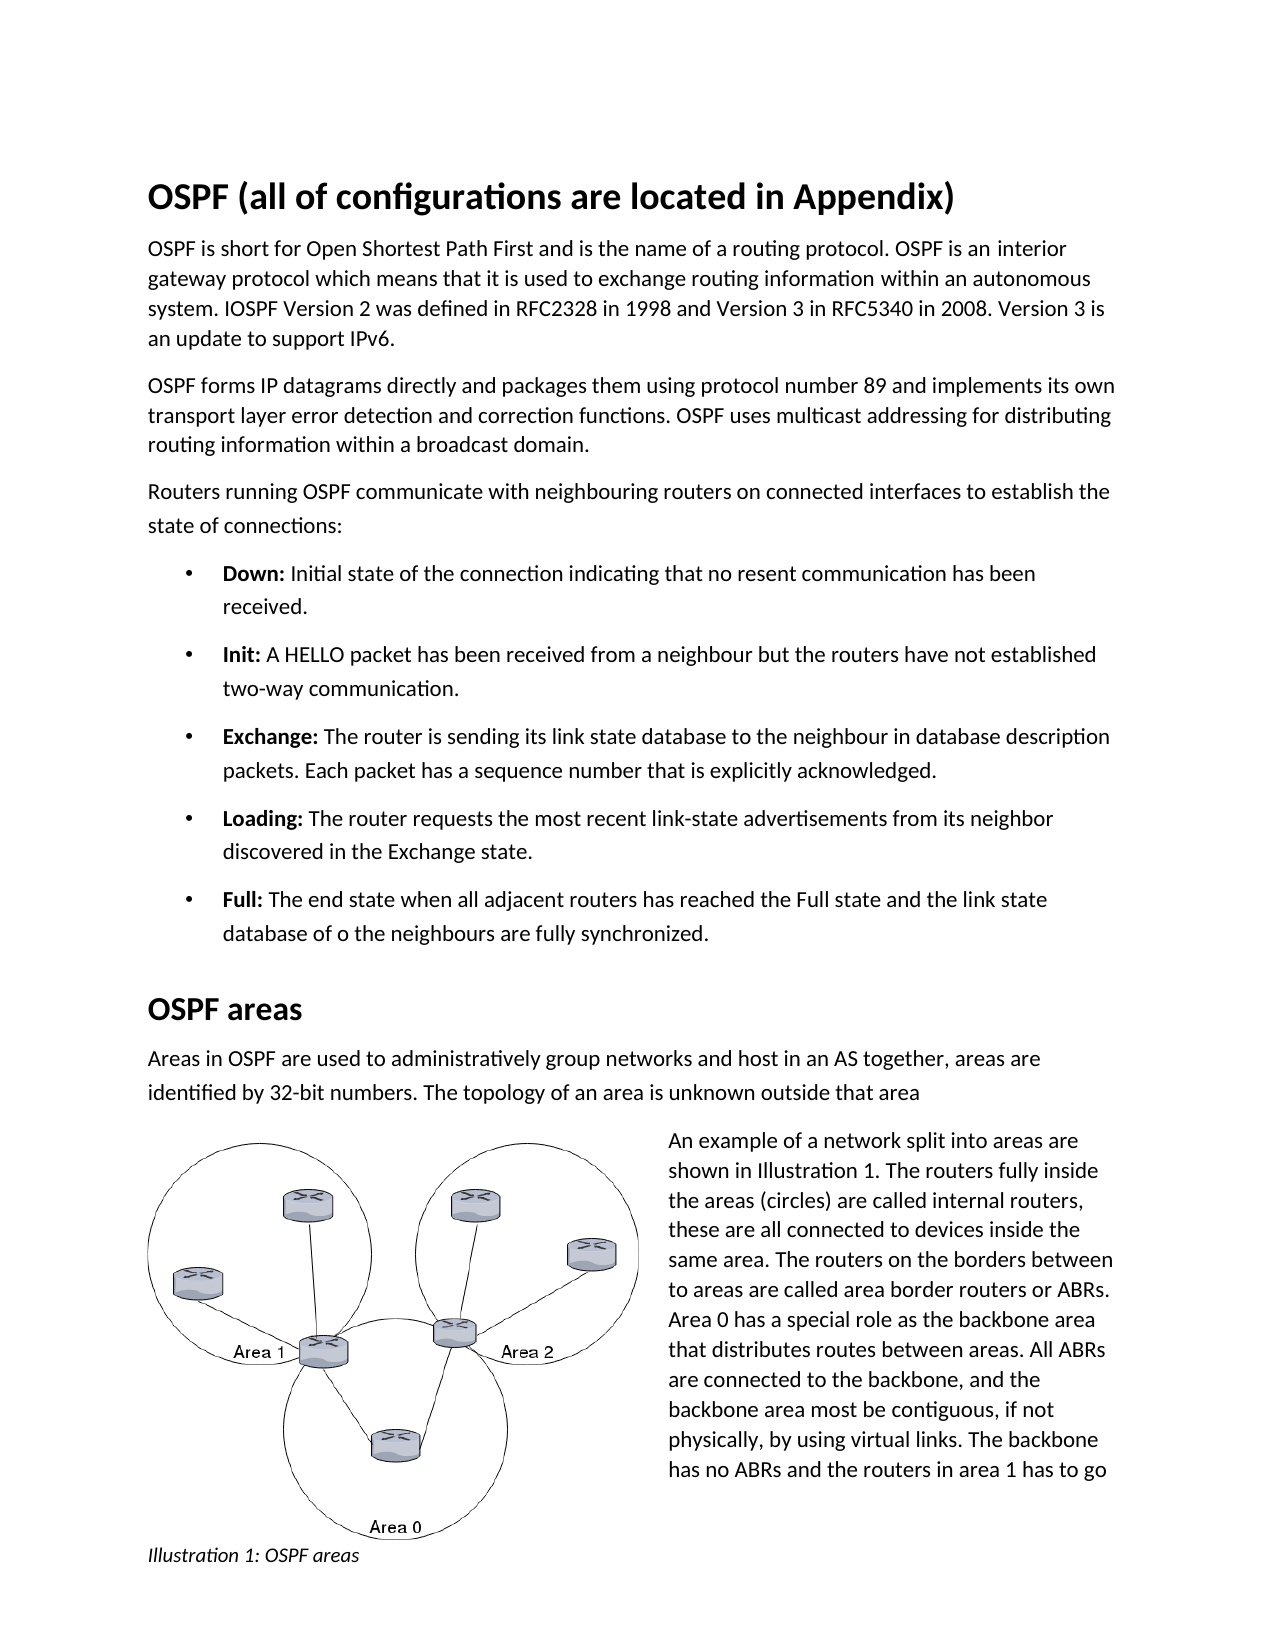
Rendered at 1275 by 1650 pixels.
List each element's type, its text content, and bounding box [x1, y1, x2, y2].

text OSPF forms IP datagrams directly and packages them using protocol number 89 and implements its own transport layer error detection and correction functions. OSPF uses multicast addressing for distributing routing information within a broadcast domain. [148, 371, 1127, 459]
list Init: A HELLO packet has been received from a neighbour but the routers have not established two-way communication. [185, 641, 1127, 702]
list Down: Initial state of the connection indicating that no resent communication has been received. [185, 559, 1127, 620]
text OSPF is short for Open Shortest Path First and is the name of a routing protocol. OSPF is an interior gateway protocol which means that it is used to exchange routing information within an autonomous system. IOSPF Version 2 was defined in RFC2328 in 1998 and Version 3 in RFC5340 in 2008. Version 3 is an update to support IPv6. [148, 234, 1127, 352]
picture [147, 1143, 639, 1540]
list Loading: The router requests the most recent link-state advertisements from its neighbor discovered in the Exchange state. [185, 804, 1127, 865]
text Illustration 1: OSPF areas [148, 1540, 639, 1567]
text Areas in OSPF are used to administratively group networks and host in an AS together, areas are identified by 32-bit numbers. The topology of an area is unknown outside that area [148, 1044, 1127, 1106]
text Routers running OSPF communicate with neighbouring routers on connected interfaces to establish the state of connections: [148, 477, 1127, 539]
subtitle OSPF (all of configurations are located in Appendix) [148, 173, 1127, 219]
list Exchange: The router is sending its link state database to the neighbour in database description packets. Each packet has a sequence number that is explicitly acknowledged. [185, 722, 1127, 784]
subtitle OSPF areas [148, 988, 1127, 1029]
text An example of a network split into areas are shown in Illustration 1. The routers fully inside the areas (circles) are called internal routers, these are all connected to devices inside the same area. The routers on the borders between to areas are called area border routers or ABRs. Area 0 has a special role as the backbone area that distributes routes between areas. All ABRs are connected to the backbone, and the backbone area most be contiguous, if not physically, by using virtual links. The backbone has no ABRs and the routers in area 1 has to go [148, 1126, 1127, 1483]
list Full: The end state when all adjacent routers has reached the Full state and the link state database of o the neighbours are fully synchronized. [185, 886, 1127, 947]
